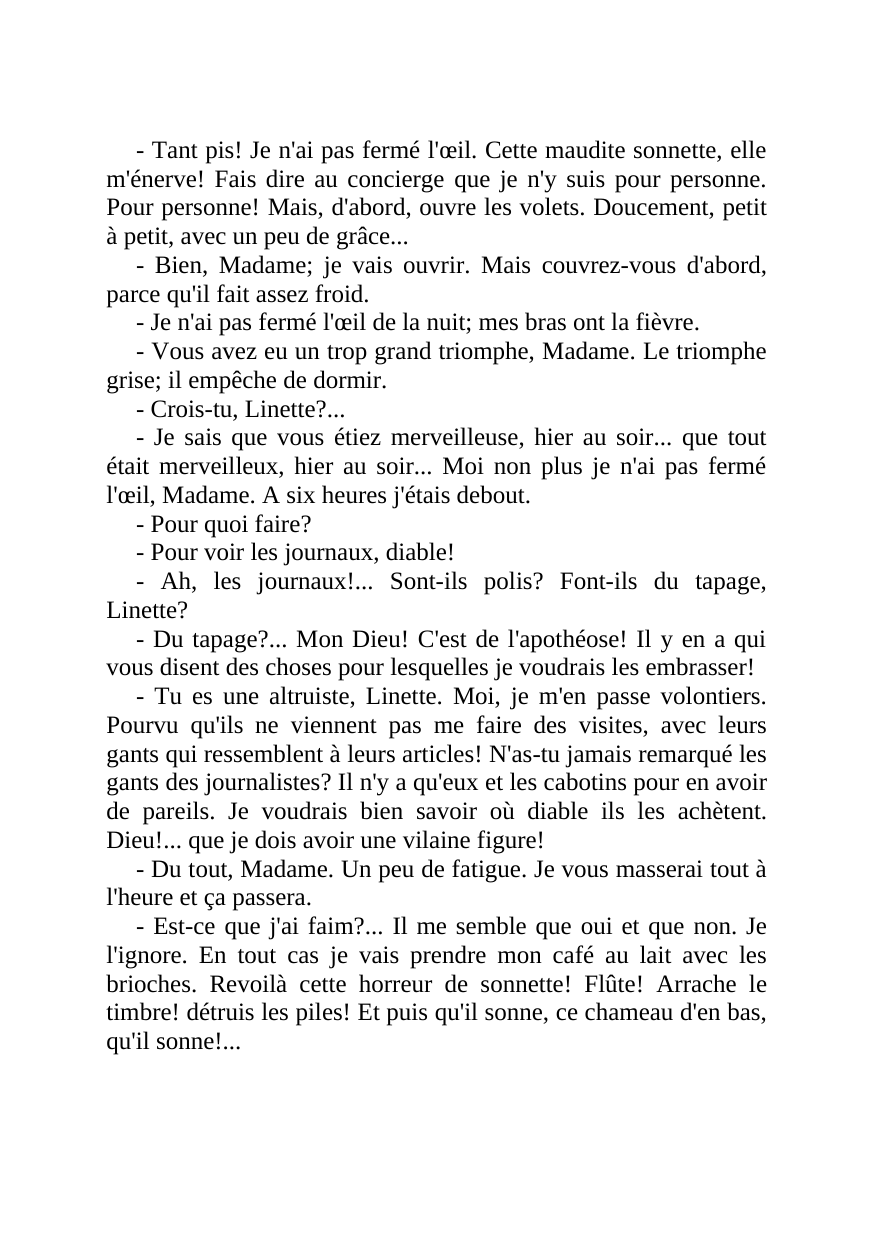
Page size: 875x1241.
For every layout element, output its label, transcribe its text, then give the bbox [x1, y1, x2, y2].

text - Bien, Madame; je vais ouvrir. Mais couvrez-vous d'abord, parce qu'il fait assez froid. [106, 250, 768, 307]
text - Du tapage?... Mon Dieu! C'est de l'apothéose! Il y en a qui vous disent des choses pour lesquelles je voudrais les embrasser! [106, 624, 768, 681]
text - Pour voir les journaux, diable! [106, 537, 768, 566]
text - Du tout, Madame. Un peu de fatigue. Je vous masserai tout à l'heure et ça passera. [106, 854, 768, 911]
text - Tant pis! Je n'ai pas fermé l'œil. Cette maudite sonnette, elle m'énerve! Fais dire au concierge que je n'y suis pour personne. Pour personne! Mais, d'abord, ouvre les volets. Doucement, petit à petit, avec un peu de grâce... [106, 135, 768, 250]
text - Pour quoi faire? [106, 509, 768, 537]
text - Je sais que vous étiez merveilleuse, hier au soir... que tout était merveilleux, hier au soir... Moi non plus je n'ai pas fermé l'œil, Madame. A six heures j'étais debout. [106, 422, 768, 509]
text - Tu es une altruiste, Linette. Moi, je m'en passe volontiers. Pourvu qu'ils ne viennent pas me faire des visites, avec leurs gants qui ressemblent à leurs articles! N'as-tu jamais remarqué les gants des journalistes? Il n'y a qu'eux et les cabotins pour en avoir de pareils. Je voudrais bien savoir où diable ils les achètent. Dieu!... que je dois avoir une vilaine figure! [106, 681, 768, 854]
text - Ah, les journaux!... Sont-ils polis? Font-ils du tapage, Linette? [106, 566, 768, 624]
text - Vous avez eu un trop grand triomphe, Madame. Le triomphe grise; il empêche de dormir. [106, 336, 768, 394]
text - Est-ce que j'ai faim?... Il me semble que oui et que non. Je l'ignore. En tout cas je vais prendre mon café au lait avec les brioches. Revoilà cette horreur de sonnette! Flûte! Arrache le timbre! détruis les piles! Et puis qu'il sonne, ce chameau d'en bas, qu'il sonne!... [106, 911, 768, 1055]
text - Je n'ai pas fermé l'œil de la nuit; mes bras ont la fièvre. [106, 307, 768, 336]
text - Crois-tu, Linette?... [106, 394, 768, 422]
